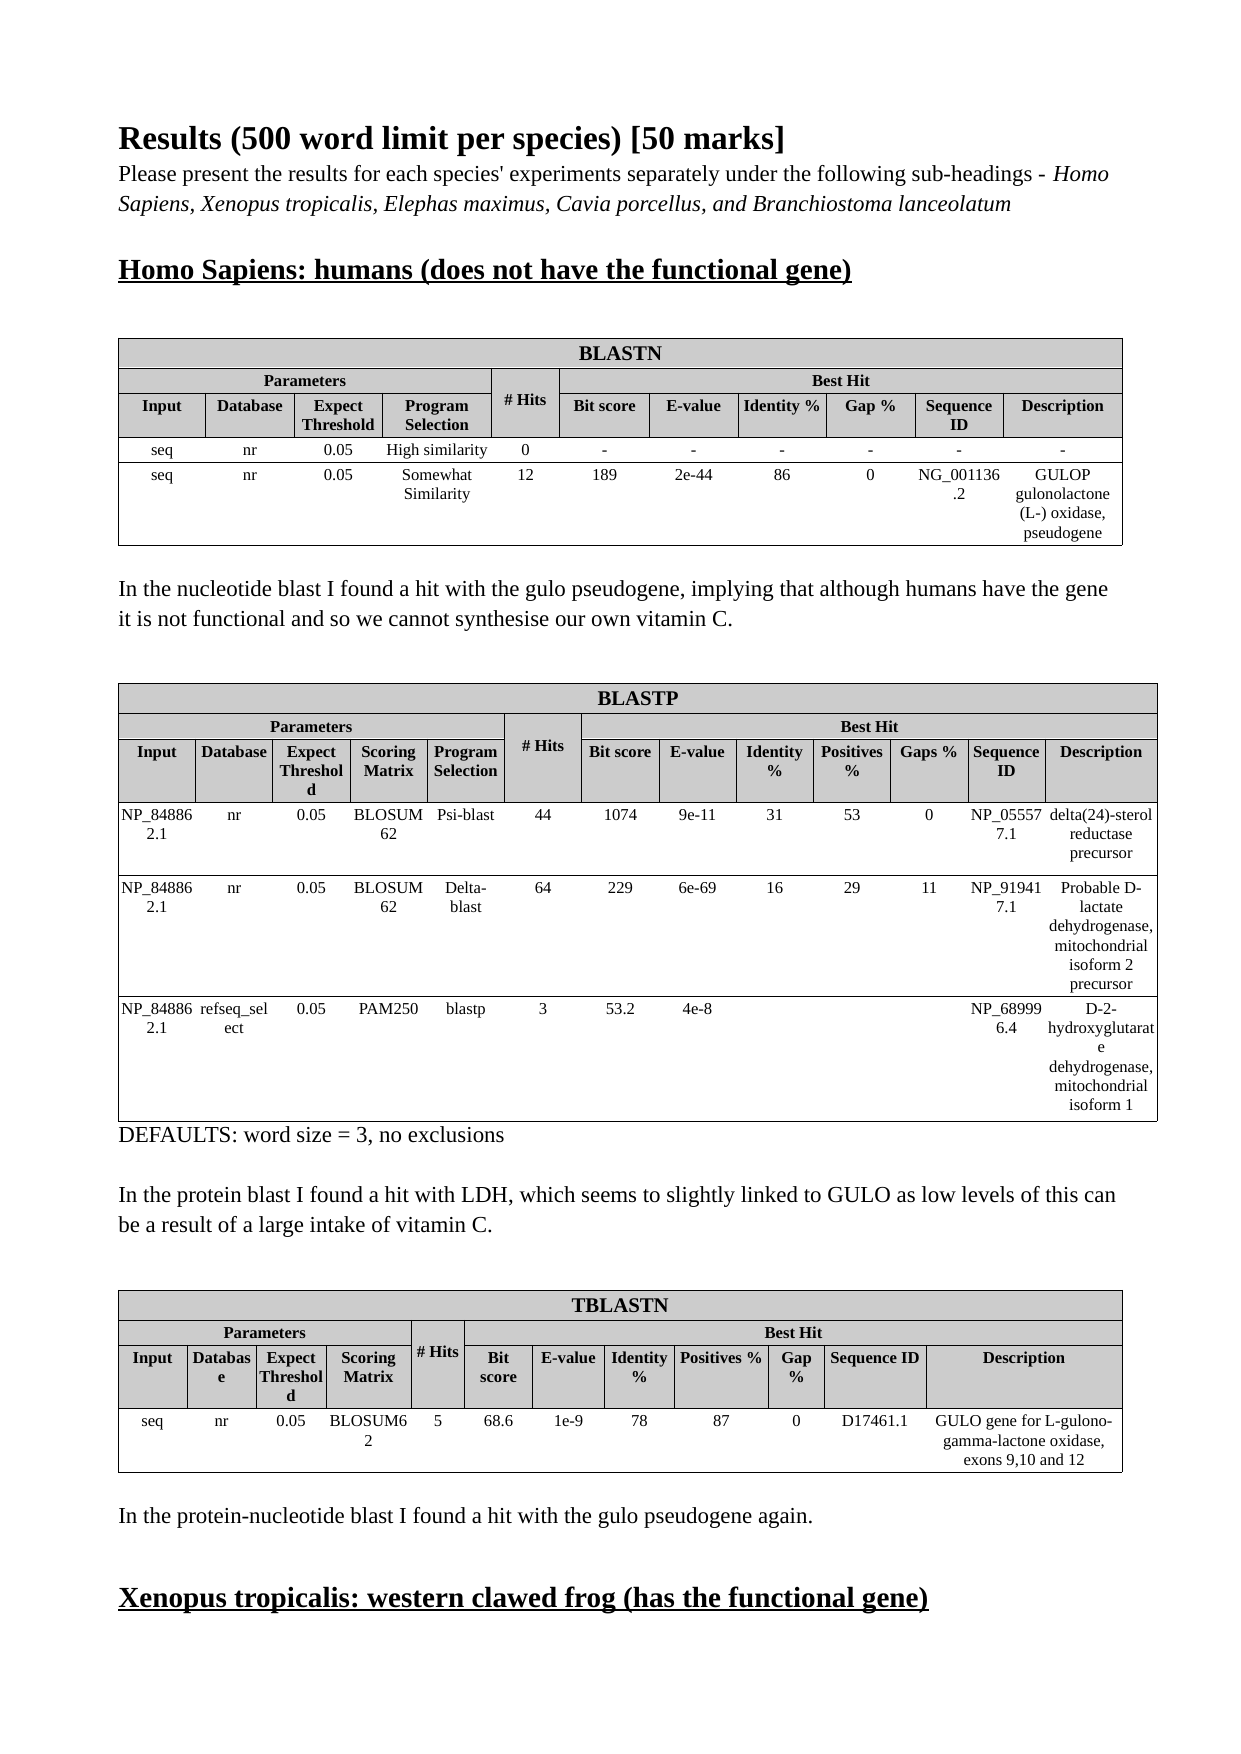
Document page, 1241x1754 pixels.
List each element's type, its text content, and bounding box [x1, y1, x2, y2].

table_cell Best Hit [465, 1321, 1122, 1345]
table_cell E-value [660, 740, 736, 802]
table_header BLASTP [119, 684, 1157, 713]
table_cell Bit score [582, 740, 659, 802]
table_cell Expect Threshold [257, 1346, 326, 1408]
table_cell [813, 997, 890, 1121]
table_cell blastp [427, 997, 504, 1121]
table_cell nr [187, 1409, 256, 1472]
table_cell 4e-8 [659, 997, 736, 1121]
table_cell 2e-44 [649, 463, 738, 544]
table_cell High similarity [383, 438, 491, 462]
table_cell Delta-blast [427, 876, 504, 996]
table_cell - [1003, 438, 1122, 462]
table_cell # Hits [492, 369, 559, 437]
table_cell 12 [491, 463, 559, 544]
table_cell 68.6 [465, 1409, 532, 1472]
table_cell Identity % [739, 394, 826, 437]
table_cell Sequence ID [969, 740, 1045, 802]
table_cell 0.05 [273, 876, 350, 996]
table_cell 189 [559, 463, 649, 544]
table_cell NG_001136.2 [915, 463, 1003, 544]
table_cell Database [196, 740, 272, 802]
text In the nucleotide blast I found a hit with the gulo pseudogene, implying that although humans have the gene it is not functional and so we cannot synthesise our own vitamin C. [118, 546, 1122, 664]
table_cell Program Selection [428, 740, 504, 802]
table_cell Bit score [560, 394, 649, 437]
table_cell Somewhat Similarity [383, 463, 491, 544]
table_cell NP_848862.1 [119, 803, 195, 875]
table_cell Positives % [814, 740, 890, 802]
table_cell - [915, 438, 1003, 462]
table_cell 6e-69 [659, 876, 736, 996]
table_cell BLOSUM62 [326, 1409, 411, 1472]
table_cell BLOSUM62 [350, 803, 427, 875]
text DEFAULTS: word size = 3, no exclusions In the protein blast I found a hit with LDH, which seems to slightly linked to GULO as low levels of this can be a result of a large intake of vitamin C. [118, 1122, 1122, 1271]
table_cell Gaps % [891, 740, 968, 802]
table_cell GULOP gulonolactone (L-) oxidase, pseudogene [1003, 463, 1122, 544]
table_cell Identity % [605, 1346, 674, 1408]
table_cell Description [927, 1346, 1122, 1408]
table_cell NP_689996.4 [968, 997, 1045, 1121]
table_cell Input [119, 394, 205, 437]
table_cell - [559, 438, 649, 462]
table_cell nr [195, 803, 272, 875]
text In the protein-nucleotide blast I found a hit with the gulo pseudogene again. [118, 1473, 1122, 1561]
table_cell 9e-11 [659, 803, 736, 875]
table_cell Description [1046, 740, 1157, 802]
table_cell # Hits [505, 714, 581, 802]
table_cell 78 [604, 1409, 674, 1472]
table_cell 44 [504, 803, 581, 875]
table_cell 0.05 [273, 997, 350, 1121]
table_cell E-value [650, 394, 738, 437]
table_cell 31 [736, 803, 813, 875]
table_cell E-value [533, 1346, 604, 1408]
table_cell 0.05 [294, 438, 382, 462]
table_cell seq [119, 463, 205, 544]
table_cell Parameters [119, 1321, 411, 1345]
table_cell Gap % [769, 1346, 824, 1408]
table_cell 1e-9 [532, 1409, 604, 1472]
table_cell Parameters [119, 369, 491, 393]
table_cell delta(24)-sterol reductase precursor [1045, 803, 1157, 875]
table_cell 0 [890, 803, 968, 875]
table_cell Program Selection [383, 394, 491, 437]
table_cell Probable D-lactate dehydrogenase, mitochondrial isoform 2 precursor [1045, 876, 1157, 996]
table_cell D-2-hydroxyglutarate dehydrogenase, mitochondrial isoform 1 [1045, 997, 1157, 1121]
table_cell # Hits [412, 1321, 464, 1408]
table_cell 29 [813, 876, 890, 996]
table_cell Description [1004, 394, 1122, 437]
table_cell Database [188, 1346, 256, 1408]
table_cell NP_848862.1 [119, 997, 195, 1121]
table_cell 87 [674, 1409, 768, 1472]
text Xenopus tropicalis: western clawed frog (has the functional gene) [118, 1580, 1122, 1614]
table_cell 16 [736, 876, 813, 996]
table_cell Parameters [119, 714, 504, 738]
table_cell 0.05 [256, 1409, 326, 1472]
table_header TBLASTN [119, 1291, 1122, 1320]
table_cell NP_055577.1 [968, 803, 1045, 875]
table_cell 0 [826, 463, 915, 544]
table_cell seq [119, 438, 205, 462]
table_cell BLOSUM62 [350, 876, 427, 996]
table_cell Best Hit [560, 369, 1122, 393]
table_cell 3 [504, 997, 581, 1121]
table_cell GULO gene for L-gulono-gamma-lactone oxidase, exons 9,10 and 12 [926, 1409, 1122, 1472]
table_cell NP_848862.1 [119, 876, 195, 996]
table_cell 53.2 [581, 997, 659, 1121]
table_cell - [738, 438, 826, 462]
table_cell 229 [581, 876, 659, 996]
table_cell [736, 997, 813, 1121]
table_cell 64 [504, 876, 581, 996]
table_cell seq [119, 1409, 187, 1472]
table_cell Psi-blast [427, 803, 504, 875]
table_cell Database [206, 394, 294, 437]
table_cell 11 [890, 876, 968, 996]
table_cell refseq_select [195, 997, 272, 1121]
table_cell Sequence ID [825, 1346, 926, 1408]
table_cell Scoring Matrix [351, 740, 427, 802]
table_cell 0 [769, 1409, 824, 1472]
table_cell Identity % [737, 740, 813, 802]
table_cell Gap % [827, 394, 915, 437]
table_cell PAM250 [350, 997, 427, 1121]
table_cell Input [119, 1346, 187, 1408]
table_cell nr [205, 438, 294, 462]
table_cell 1074 [581, 803, 659, 875]
table_cell 86 [738, 463, 826, 544]
table_cell Scoring Matrix [327, 1346, 411, 1408]
table_cell Input [119, 740, 195, 802]
table_cell D17461.1 [824, 1409, 926, 1472]
table_cell 5 [411, 1409, 464, 1472]
table_cell NP_919417.1 [968, 876, 1045, 996]
table_cell - [649, 438, 738, 462]
text Results (500 word limit per species) [50 marks] Please present the results for each species' experiments separately under the following sub-headings - Homo Sapiens, Xenopus tropicalis, Elephas maximus, Cavia porcellus, and Branchiostoma lanceolatum Homo Sapiens: humans (does not have the functional gene) [118, 118, 1122, 319]
table_cell 0 [491, 438, 559, 462]
table_cell Best Hit [582, 714, 1157, 738]
table_cell 0.05 [273, 803, 350, 875]
table_cell nr [205, 463, 294, 544]
table_cell Bit score [465, 1346, 532, 1408]
table_cell Positives % [675, 1346, 768, 1408]
table_cell Sequence ID [916, 394, 1003, 437]
table_cell - [826, 438, 915, 462]
table_cell Expect Threshold [295, 394, 382, 437]
table_header BLASTN [119, 339, 1122, 367]
table_cell 0.05 [294, 463, 382, 544]
table_cell Expect Threshold [273, 740, 350, 802]
table_cell 53 [813, 803, 890, 875]
table_cell [890, 997, 968, 1121]
table_cell nr [195, 876, 272, 996]
